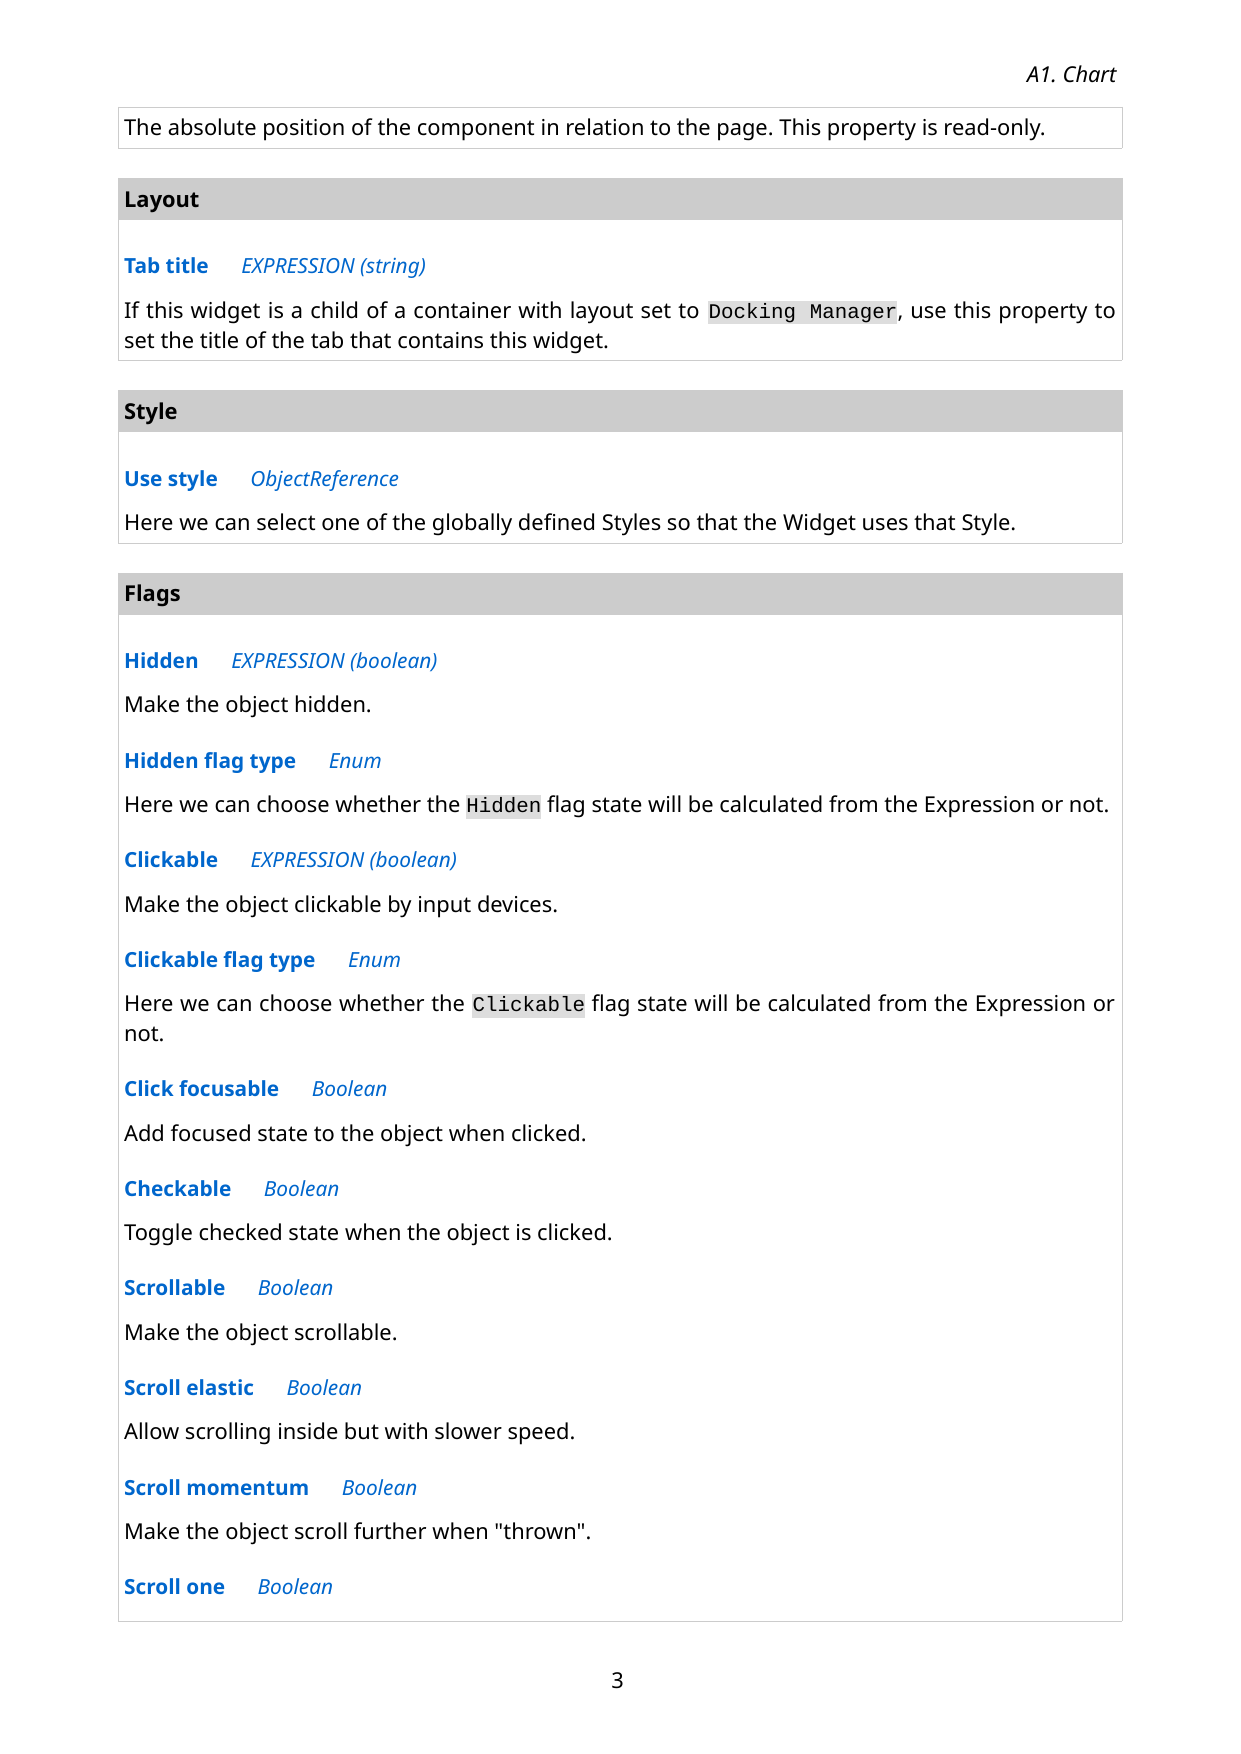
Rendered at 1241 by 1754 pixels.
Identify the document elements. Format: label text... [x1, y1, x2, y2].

table_cell Hidden EXPRESSION (boolean) Make the object hidden. Hidden flag type Enum Here we can choose whether the Hidden flag state will be calculated from the Expression or not. Clickable EXPRESSION (boolean) Make the object clickable by input devices. Clickable flag type Enum Here we can choose whether the Clickable flag state will be calculated from the Expression or not. Click focusable Boolean Add focused state to the object when clicked. Checkable Boolean Toggle checked state when the object is clicked. Scrollable Boolean Make the object scrollable. Scroll elastic Boolean Allow scrolling inside but with slower speed. Scroll momentum Boolean Make the object scroll further when "thrown". Scroll one Boolean [119, 615, 1122, 1621]
table_cell The absolute position of the component in relation to the page. This property is read-only. [119, 108, 1122, 148]
table_header Flags [119, 574, 1122, 614]
table_header Style [119, 391, 1122, 431]
table_cell Tab title EXPRESSION (string) If this widget is a child of a container with layout set to Docking Manager, use this property to set the title of the tab that contains this widget. [119, 220, 1122, 360]
table_header Layout [119, 179, 1122, 219]
table_cell Use style ObjectReference Here we can select one of the globally defined Styles so that the Widget uses that Style. [119, 432, 1122, 542]
